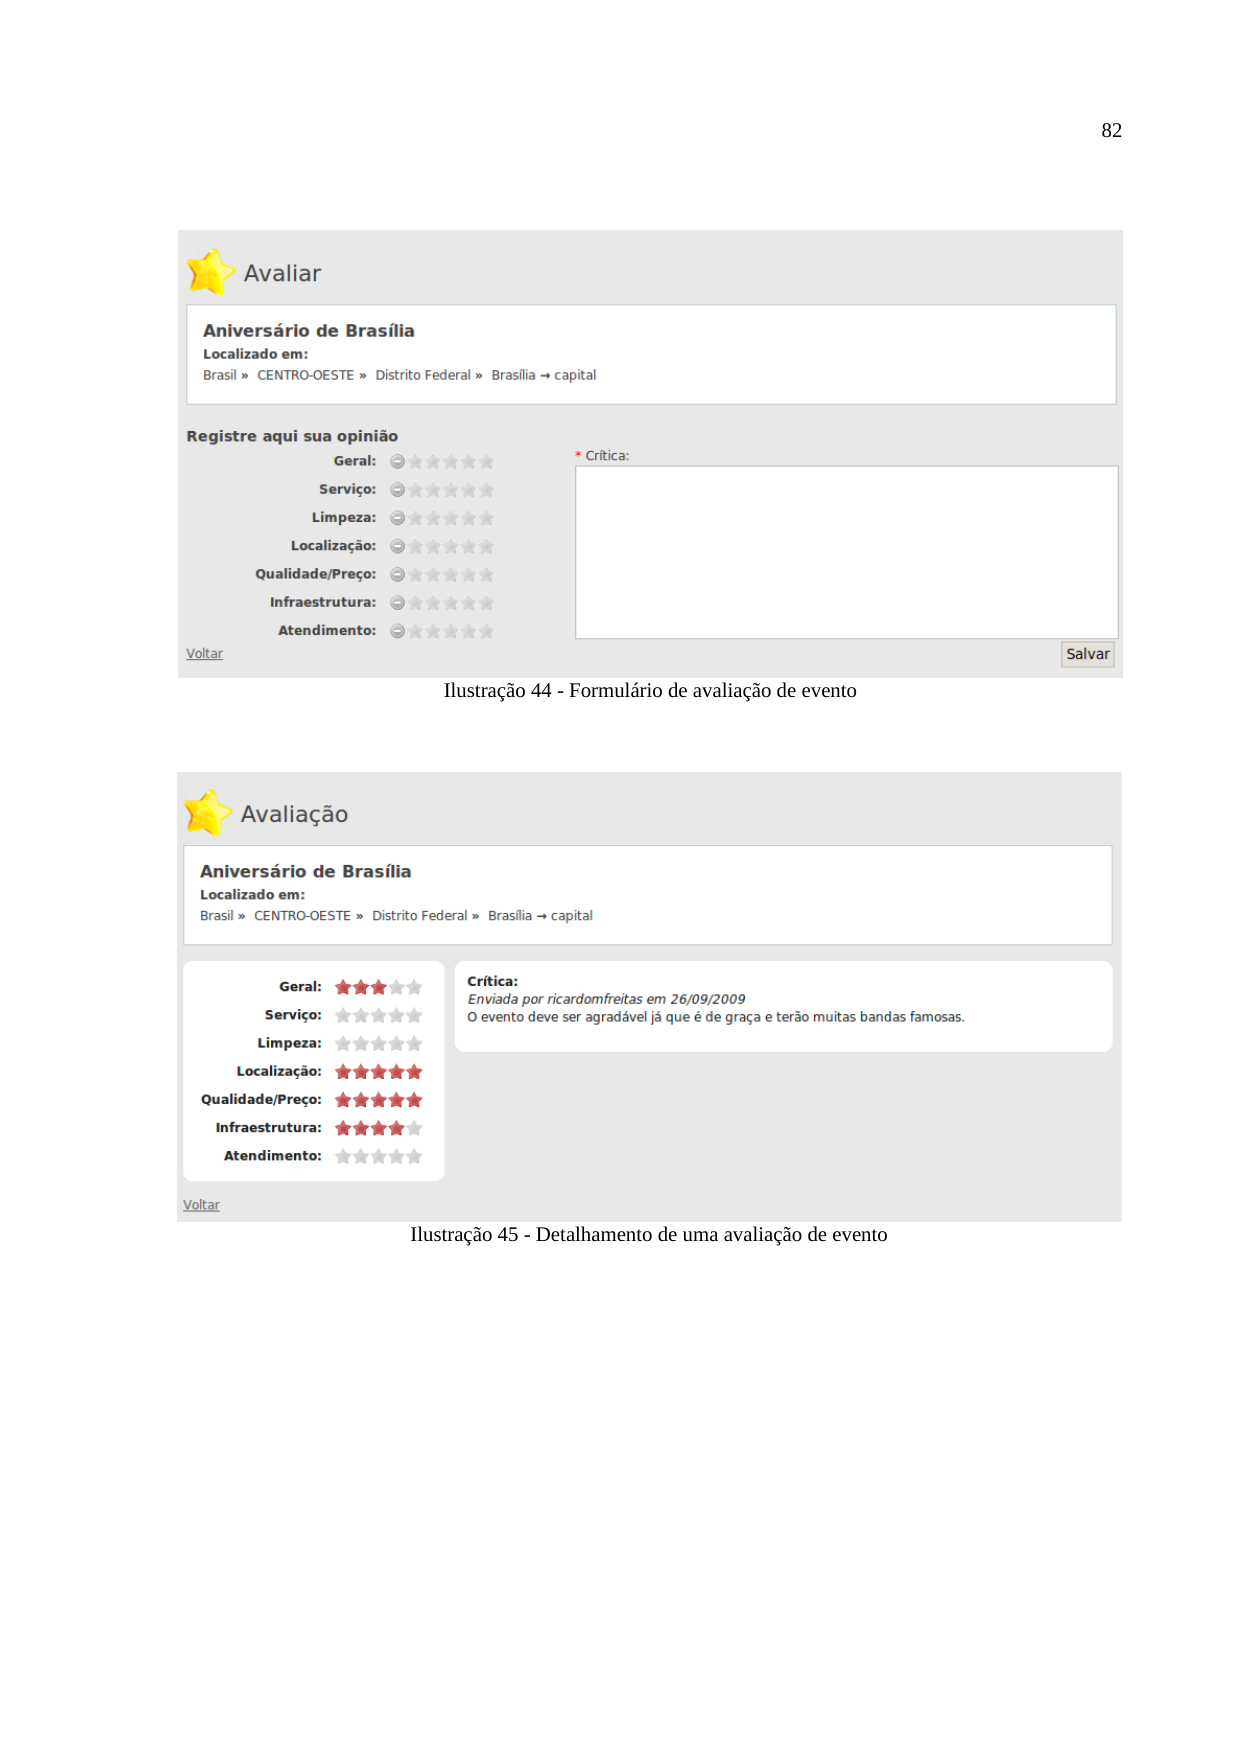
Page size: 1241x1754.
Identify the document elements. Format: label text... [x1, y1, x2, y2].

picture [176, 772, 1122, 1222]
text Ilustração 45 - Detalhamento de uma avaliação de evento [177, 1222, 1121, 1246]
text Ilustração 44 - Formulário de avaliação de evento [178, 678, 1123, 702]
picture [178, 230, 1123, 678]
